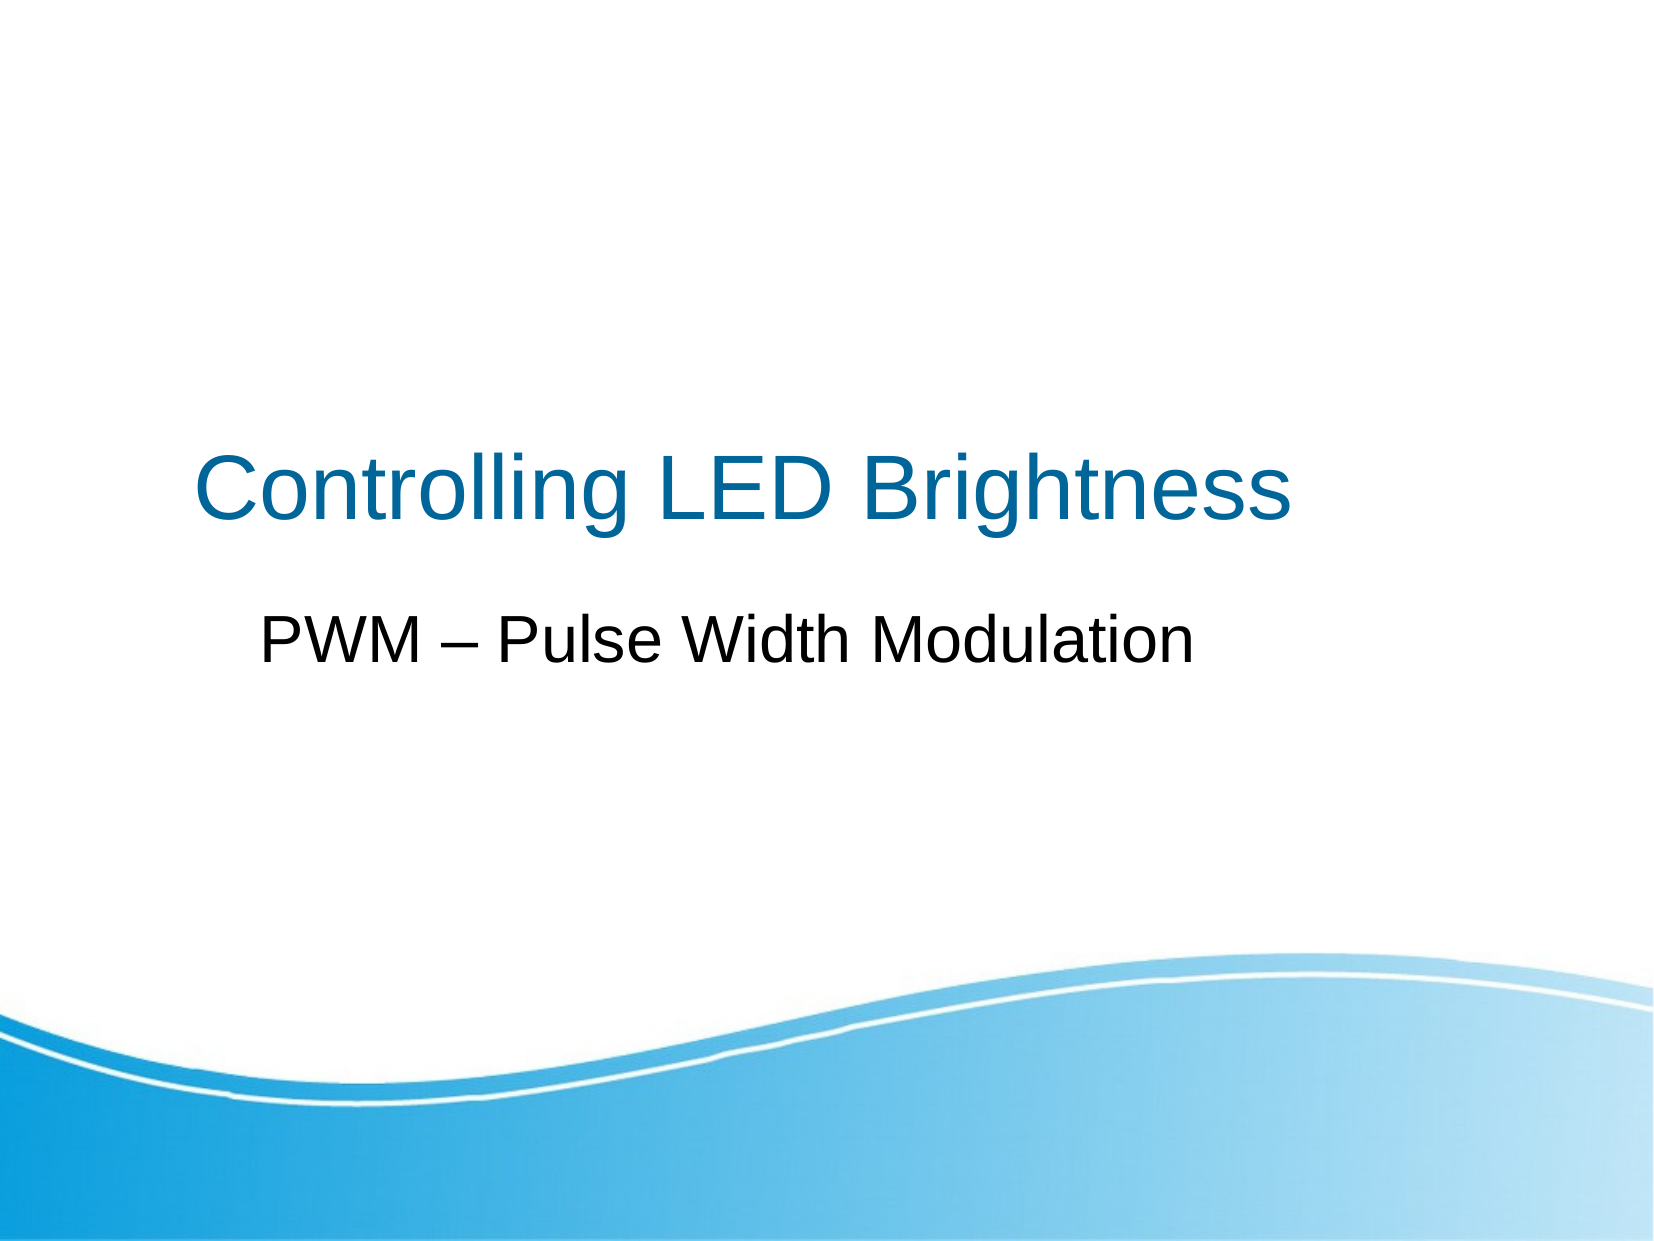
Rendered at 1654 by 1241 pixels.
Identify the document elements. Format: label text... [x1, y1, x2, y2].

picture [0, 952, 1654, 1241]
title Controlling LED Brightness [0, 384, 1489, 592]
list PWM – Pulse Width Modulation [188, 602, 1489, 741]
picture [85, 1053, 95, 1059]
